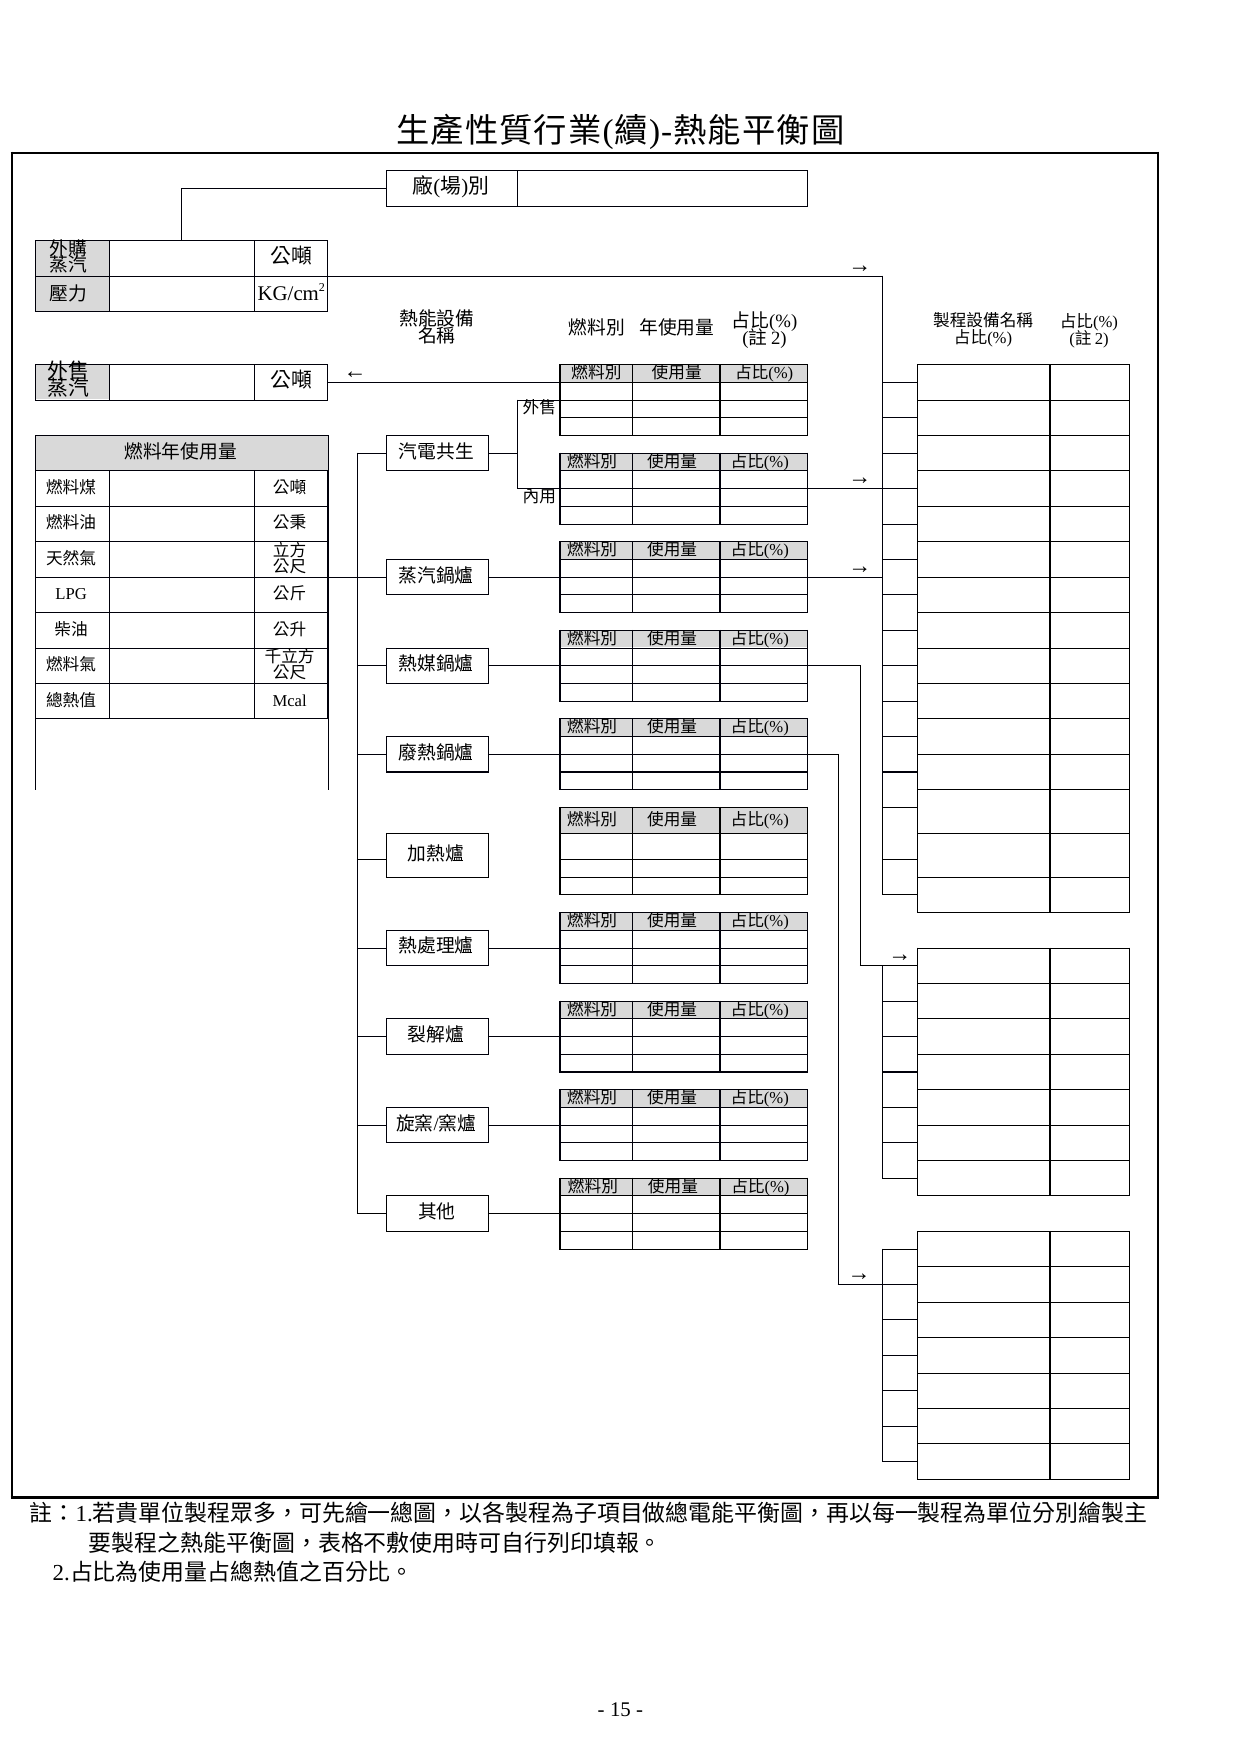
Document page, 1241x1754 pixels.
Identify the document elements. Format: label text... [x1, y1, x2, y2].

table_cell [518, 578, 559, 594]
table_cell [838, 506, 882, 523]
table_cell [328, 1125, 357, 1142]
table_cell [633, 1443, 720, 1461]
table_cell [561, 773, 632, 789]
table_cell [1130, 789, 1157, 807]
table_cell [518, 701, 560, 718]
table_cell [254, 312, 328, 329]
table_cell [883, 648, 917, 665]
table_cell [328, 1355, 357, 1372]
table_cell [561, 595, 632, 612]
table_cell [488, 1071, 518, 1089]
table_cell [182, 189, 254, 206]
table_cell [883, 258, 918, 276]
table_cell [488, 1337, 518, 1355]
table_cell [518, 1054, 559, 1071]
table_cell [1051, 507, 1129, 541]
table_cell [560, 224, 633, 240]
table_cell [254, 1178, 328, 1195]
table_cell [561, 418, 632, 435]
table_cell → [838, 470, 882, 488]
table_cell [13, 754, 35, 771]
table_cell [329, 594, 357, 612]
table_cell [633, 1408, 720, 1426]
table_cell [883, 383, 917, 399]
table_cell [13, 276, 35, 293]
table_cell [489, 736, 518, 754]
table_cell [36, 1461, 109, 1479]
table_cell [328, 1178, 357, 1195]
table_cell [808, 506, 838, 523]
table_cell 使用量 [633, 542, 719, 559]
table_cell [918, 1126, 1049, 1160]
table_cell [110, 719, 193, 736]
table_cell [720, 1408, 808, 1426]
table_cell [808, 1178, 838, 1195]
table_cell 壓力 [36, 277, 109, 311]
table_cell [328, 189, 386, 206]
table_cell [633, 1337, 720, 1355]
table_cell [918, 1232, 1049, 1266]
table_cell [560, 702, 633, 718]
table_cell [883, 506, 917, 523]
table_cell [358, 771, 387, 789]
table_cell [254, 417, 328, 435]
table_cell [518, 1337, 560, 1355]
table_cell [918, 1374, 1049, 1408]
table_cell [110, 329, 254, 347]
table_cell [358, 1089, 387, 1107]
table_cell [561, 1232, 632, 1248]
table_cell [883, 435, 917, 453]
table_cell [918, 276, 1050, 293]
table_cell [254, 1089, 328, 1107]
table_cell [839, 983, 882, 1001]
table_cell [488, 258, 518, 276]
table_header [181, 154, 254, 170]
table_cell [883, 1250, 917, 1266]
table_cell [720, 348, 808, 364]
table_cell [838, 578, 882, 594]
table_cell [488, 894, 518, 912]
table_cell [36, 1266, 109, 1284]
table_cell [13, 1390, 36, 1408]
table_cell [13, 683, 35, 701]
table_cell 燃料別 [561, 1002, 632, 1018]
table_cell [13, 206, 36, 223]
table_cell [328, 1408, 357, 1426]
table_cell [387, 383, 488, 399]
table_cell [918, 1480, 1050, 1496]
table_cell [633, 1232, 719, 1248]
table_cell [358, 1037, 386, 1054]
table_cell [328, 1319, 357, 1337]
table_cell [36, 312, 109, 329]
table_cell 占比(%) [721, 631, 807, 647]
table_cell [358, 1054, 387, 1071]
table_cell [883, 1037, 917, 1054]
table_cell [254, 1355, 328, 1372]
table_cell [328, 1373, 357, 1390]
table_cell [328, 1089, 357, 1107]
table_cell [633, 1284, 720, 1302]
table_cell [808, 612, 838, 630]
table_cell [918, 878, 1049, 912]
table_cell [36, 1178, 109, 1195]
table_cell [1130, 559, 1157, 577]
table_cell [110, 1390, 193, 1408]
table_cell [883, 966, 917, 983]
table_cell 使用量 [633, 1090, 719, 1107]
table_cell [633, 1108, 719, 1124]
table_cell [560, 1479, 633, 1496]
table_cell [918, 755, 1049, 789]
table_cell [518, 1001, 559, 1018]
table_cell [110, 471, 254, 506]
table_cell [1130, 470, 1157, 488]
table_cell 公秉 [255, 507, 327, 541]
table_cell [861, 789, 882, 807]
table_cell [518, 453, 559, 470]
table_cell [883, 293, 918, 311]
table_cell [720, 525, 808, 541]
table_cell [13, 948, 36, 965]
table_cell [560, 1284, 633, 1302]
table_cell [561, 1019, 632, 1036]
table_cell [387, 1001, 488, 1018]
table_cell [883, 170, 918, 188]
table_cell [838, 1390, 882, 1408]
table_cell [488, 1001, 518, 1018]
table_cell [488, 1461, 518, 1479]
table_cell [13, 258, 35, 276]
table_cell [358, 630, 387, 647]
table_cell [1130, 506, 1157, 523]
table_cell [328, 912, 357, 930]
table_cell [13, 382, 35, 399]
table_cell [633, 1073, 720, 1089]
table_cell [110, 312, 254, 329]
table_cell [1051, 834, 1129, 877]
table_cell [633, 613, 720, 630]
table_cell [110, 1195, 193, 1213]
table_cell [838, 1302, 882, 1319]
table_cell [387, 524, 488, 541]
table_cell [357, 435, 386, 453]
table_cell [918, 1090, 1049, 1124]
table_cell 占比(%) [721, 913, 807, 930]
table_cell [358, 877, 387, 894]
table_cell [1129, 240, 1157, 258]
table_cell [1050, 348, 1129, 364]
table_cell [357, 1214, 386, 1231]
table_cell [193, 401, 254, 417]
table_cell [13, 506, 35, 523]
table_cell [193, 1195, 254, 1213]
table_cell 使用量 [633, 365, 719, 382]
table_cell [560, 984, 633, 1001]
table_cell [13, 807, 36, 833]
table_cell [358, 1195, 386, 1213]
table_cell [489, 578, 518, 594]
table_cell [808, 470, 838, 488]
table_cell [13, 417, 36, 435]
table_cell [36, 1302, 109, 1319]
table_cell [861, 754, 882, 771]
table_cell [518, 224, 560, 240]
table_cell [518, 1018, 559, 1036]
table_cell [13, 1319, 36, 1337]
table_cell [488, 524, 518, 541]
table_cell [560, 525, 633, 541]
table_cell [357, 1337, 387, 1355]
table_cell 占比(%) [721, 1002, 807, 1018]
table_cell [721, 666, 807, 683]
table_cell [254, 1461, 328, 1479]
table_cell [808, 1160, 838, 1178]
table_cell 公噸 [255, 471, 327, 506]
table_cell [328, 293, 387, 311]
table_cell [1130, 948, 1157, 965]
table_cell [518, 435, 560, 453]
table_cell [883, 1479, 918, 1496]
text 2.占比為使用量占總熱值之百分比。 [29, 1557, 1162, 1586]
table_cell [808, 912, 838, 930]
table_cell [808, 170, 838, 188]
table_cell [13, 1054, 36, 1071]
table_cell [561, 1214, 632, 1231]
table_cell [1130, 1266, 1157, 1284]
table_cell [883, 1002, 917, 1018]
table_cell [358, 860, 386, 877]
table_cell [488, 470, 517, 488]
table_cell [36, 401, 109, 417]
table_cell [883, 364, 917, 382]
table_cell [387, 966, 488, 983]
table_cell [328, 1284, 357, 1302]
table_cell [808, 329, 838, 347]
table_cell 使用量 [633, 454, 719, 470]
table_cell [918, 1303, 1049, 1337]
table_cell [13, 930, 36, 947]
table_cell [489, 755, 518, 771]
table_cell [328, 417, 357, 435]
table_cell [357, 1373, 387, 1390]
table_cell [489, 1018, 518, 1036]
table_cell [13, 1125, 36, 1142]
table_cell [488, 771, 518, 789]
table_cell [1129, 1479, 1157, 1496]
table_cell [387, 1337, 488, 1355]
table_cell [387, 1160, 488, 1178]
table_cell [13, 1426, 36, 1443]
table_cell [633, 878, 719, 894]
table_cell [720, 240, 808, 258]
table_cell [560, 1355, 633, 1372]
table_cell [883, 577, 917, 594]
table_cell [518, 1037, 559, 1054]
table_cell [387, 983, 488, 1001]
table_cell [358, 983, 387, 1001]
table_cell [328, 1071, 357, 1089]
table_cell [328, 833, 357, 859]
table_cell [518, 1071, 560, 1089]
table_cell [721, 649, 807, 665]
table_cell [488, 383, 518, 399]
table_cell [1050, 276, 1129, 293]
table_cell [1129, 293, 1157, 311]
table_cell [561, 684, 632, 701]
table_cell 占比(%) [721, 808, 807, 833]
table_cell [387, 293, 488, 311]
table_cell [387, 789, 488, 807]
table_cell [1130, 1231, 1157, 1248]
table_cell [329, 771, 357, 789]
table_cell [329, 612, 357, 630]
table_cell [489, 833, 518, 859]
table_cell [839, 1142, 882, 1160]
table_cell [808, 683, 838, 701]
table_cell [387, 224, 488, 240]
table_cell [358, 1160, 387, 1178]
table_cell [720, 984, 808, 1001]
table_cell [838, 435, 882, 453]
table_cell [839, 771, 860, 789]
table_cell [1130, 1319, 1157, 1337]
table_cell [36, 188, 109, 206]
table_cell [1129, 224, 1157, 240]
table_cell [13, 665, 35, 683]
table_cell [838, 224, 883, 240]
table_cell [36, 417, 109, 435]
table_cell [357, 1408, 387, 1426]
table_cell [808, 1213, 838, 1231]
table_cell [110, 578, 254, 612]
table_cell [838, 648, 882, 665]
table_cell [488, 329, 518, 347]
table_cell [1051, 1090, 1129, 1124]
table_cell [193, 417, 254, 435]
table_cell [13, 1213, 36, 1231]
table_cell [918, 913, 1050, 947]
table_cell [387, 506, 488, 523]
table_cell [883, 188, 918, 206]
table_cell [1050, 170, 1129, 188]
table_cell [808, 983, 838, 1001]
table_cell [387, 348, 488, 364]
table_cell [918, 401, 1049, 435]
table_cell 總熱值 [36, 684, 109, 718]
table_cell [488, 277, 518, 293]
table_cell [808, 1231, 838, 1248]
table_cell [358, 594, 387, 612]
table_cell [883, 1462, 917, 1479]
table_cell [387, 1319, 488, 1337]
table_cell [254, 1479, 328, 1496]
table_cell [518, 1266, 560, 1284]
table_cell [329, 718, 357, 736]
table_cell [633, 966, 719, 983]
table_cell [1051, 613, 1129, 647]
table_cell [633, 755, 719, 771]
table_cell [808, 435, 838, 453]
table_cell [1130, 1373, 1157, 1390]
table_cell [633, 1461, 720, 1479]
table_cell [488, 293, 518, 311]
table_cell [36, 1054, 109, 1071]
table_cell [633, 1390, 720, 1408]
table_cell [633, 984, 720, 1001]
table_cell [1051, 542, 1129, 577]
table_cell 立方 公尺 [255, 542, 327, 577]
table_cell [633, 684, 719, 701]
table_cell [808, 489, 838, 506]
table_cell 熱處理爐 [387, 931, 488, 965]
table_cell [358, 789, 387, 807]
table_cell [387, 1249, 488, 1266]
table_cell 燃料別 [561, 365, 632, 382]
table_cell [560, 1443, 633, 1461]
table_cell [110, 1036, 193, 1054]
table_cell [839, 1249, 882, 1266]
table_header [36, 154, 109, 170]
table_cell [883, 983, 917, 1001]
table_cell [36, 170, 109, 188]
table_cell [721, 560, 807, 577]
table_cell [1130, 435, 1157, 453]
table_cell [883, 789, 917, 807]
table_cell [720, 1443, 808, 1461]
table_cell [1130, 894, 1157, 912]
table_cell [721, 1108, 807, 1124]
table_cell [489, 1126, 518, 1142]
table_cell [1130, 364, 1157, 382]
table_cell [387, 878, 488, 894]
table_cell [488, 1408, 518, 1426]
table_cell [633, 1143, 719, 1160]
table_cell [193, 1443, 254, 1461]
table_cell [357, 1443, 387, 1461]
table_cell [357, 400, 387, 417]
table_cell [808, 594, 838, 612]
table_cell [1051, 1055, 1129, 1089]
table_cell [720, 258, 808, 276]
table_cell [254, 1195, 328, 1213]
table_cell [838, 1408, 882, 1426]
table_cell [182, 206, 254, 223]
table_cell [1050, 293, 1129, 311]
table_cell [883, 1108, 917, 1124]
table_cell [633, 949, 719, 965]
table_cell [110, 1071, 193, 1089]
table_cell [808, 833, 838, 859]
table_cell [488, 1302, 518, 1319]
table_cell [721, 931, 807, 947]
table_cell [883, 525, 917, 541]
table_cell [918, 1267, 1049, 1302]
table_cell [633, 258, 720, 276]
table_cell [633, 1196, 719, 1213]
table_cell [839, 1071, 882, 1089]
table_cell [808, 541, 838, 559]
table_cell [1050, 1480, 1129, 1496]
table_cell [518, 1160, 560, 1178]
table_cell [1130, 400, 1157, 417]
table_cell [36, 719, 109, 736]
table_cell [721, 489, 807, 506]
table_cell [488, 1249, 518, 1266]
table_cell [488, 683, 518, 701]
table_cell [254, 1284, 328, 1302]
table_cell [110, 206, 181, 223]
table_cell [518, 736, 559, 754]
table_cell [518, 594, 559, 612]
table_cell [721, 1037, 807, 1054]
table_cell [110, 1125, 193, 1142]
table_cell [1130, 665, 1157, 683]
table_cell [720, 1302, 808, 1319]
table_cell [1051, 1374, 1129, 1408]
table_cell [13, 648, 35, 665]
table_cell [883, 1089, 917, 1107]
table_cell [1050, 224, 1129, 240]
table_cell [1130, 965, 1157, 983]
table_cell [839, 1195, 883, 1213]
table_cell [721, 684, 807, 701]
table_cell [13, 240, 35, 258]
table_cell [883, 718, 917, 736]
table_cell [1130, 1178, 1157, 1195]
table_cell [329, 470, 357, 488]
table_cell [193, 1107, 254, 1124]
table_cell [1130, 683, 1157, 701]
table_cell [329, 578, 357, 594]
table_cell [839, 912, 860, 930]
table_cell [387, 1426, 488, 1443]
table_cell [560, 1390, 633, 1408]
table_cell [883, 1160, 917, 1178]
table_cell [328, 1054, 357, 1071]
table_cell [721, 418, 807, 435]
table_cell [561, 755, 632, 771]
table_cell [110, 1479, 193, 1496]
table_cell [518, 965, 559, 983]
table_cell [633, 895, 720, 912]
table_cell [808, 277, 838, 293]
table_cell [1130, 1036, 1157, 1054]
table_cell [358, 965, 387, 983]
table_cell [839, 1036, 882, 1054]
table_cell [488, 1479, 518, 1496]
table_cell [633, 1161, 720, 1178]
table_cell [110, 736, 193, 754]
table_cell [1130, 612, 1157, 630]
table_cell [13, 630, 35, 647]
table_cell [721, 1214, 807, 1231]
table_cell [918, 1196, 1050, 1231]
table_cell 燃料別 [560, 311, 633, 347]
table_cell [918, 1444, 1049, 1479]
table_cell [518, 648, 559, 665]
table_cell [720, 1390, 808, 1408]
table_cell [883, 1266, 917, 1284]
table_cell [883, 1285, 917, 1302]
table_cell [13, 894, 36, 912]
table_cell [110, 224, 181, 240]
table_cell [110, 1302, 193, 1319]
table_cell [518, 1426, 560, 1443]
table_cell [110, 1160, 193, 1178]
table_cell [633, 931, 719, 947]
table_cell 占比(%) [721, 365, 807, 382]
table_cell [633, 348, 720, 364]
table_cell [633, 578, 719, 594]
table_cell [918, 1019, 1049, 1054]
table_cell [488, 1054, 518, 1071]
table_cell [110, 1018, 193, 1036]
table_cell [357, 1426, 387, 1443]
table_cell [838, 594, 882, 612]
table_cell [518, 1390, 560, 1408]
table_cell [1130, 648, 1157, 665]
table_cell [488, 1231, 518, 1248]
table_cell [193, 1426, 254, 1443]
table_cell [13, 559, 35, 577]
table_cell [193, 1337, 254, 1355]
table_cell [918, 1055, 1049, 1089]
table_cell [518, 1461, 560, 1479]
table_cell [488, 1160, 518, 1178]
table_cell [329, 648, 357, 665]
table_cell [36, 1319, 109, 1337]
table_cell [721, 737, 807, 754]
table_cell [387, 1355, 488, 1372]
table_cell [329, 630, 357, 647]
table_cell [1051, 790, 1129, 833]
table_cell [329, 683, 357, 701]
table_cell [720, 895, 808, 912]
table_cell [561, 931, 632, 947]
table_cell [489, 559, 518, 577]
table_cell [883, 1427, 917, 1443]
table_cell [36, 1355, 109, 1372]
table_cell [838, 329, 882, 347]
table_cell [883, 612, 917, 630]
table_cell [883, 773, 917, 789]
table_cell → [883, 948, 917, 965]
table_cell [488, 612, 518, 630]
table_cell [861, 807, 882, 833]
table_cell [488, 506, 518, 523]
table_cell [883, 912, 918, 930]
table_cell 柴油 [36, 613, 109, 647]
table_cell [720, 790, 808, 807]
table_cell [358, 807, 387, 833]
table_cell [808, 559, 838, 577]
table_cell [358, 578, 386, 594]
table_cell [254, 1054, 328, 1071]
table_cell [254, 1107, 328, 1124]
table_header [633, 154, 720, 170]
table_cell [254, 1426, 328, 1443]
table_cell [560, 1302, 633, 1319]
table_cell [808, 240, 838, 258]
table_cell [918, 348, 1050, 364]
table_cell [328, 348, 387, 364]
table_cell [13, 771, 35, 789]
table_cell [633, 293, 720, 311]
table_cell 蒸汽鍋爐 [387, 560, 488, 594]
table_cell [254, 719, 328, 736]
table_cell [918, 834, 1049, 877]
table_cell [13, 1443, 36, 1461]
table_cell [387, 1178, 488, 1195]
table_cell [13, 541, 35, 559]
table_cell [838, 293, 882, 311]
table_cell [560, 790, 633, 807]
table_cell [329, 524, 357, 541]
table_cell [518, 364, 559, 382]
table_cell [721, 949, 807, 965]
table_header [808, 154, 838, 170]
table_cell [488, 1142, 518, 1160]
table_cell [861, 894, 883, 912]
table_cell 燃料別 [561, 454, 632, 470]
table_cell [839, 754, 860, 771]
table_cell [488, 1355, 518, 1372]
table_cell [808, 417, 838, 435]
table_cell [720, 1337, 808, 1355]
table_cell [387, 207, 488, 223]
table_cell [110, 1319, 193, 1337]
table_cell [488, 789, 518, 807]
table_cell [254, 754, 328, 771]
table_cell [387, 364, 488, 382]
table_cell [254, 1443, 328, 1461]
table_cell [13, 1001, 36, 1018]
table_cell 燃料別 [561, 631, 632, 647]
table_cell [358, 701, 387, 718]
table_cell [1051, 1019, 1129, 1054]
table_cell [110, 1142, 193, 1160]
table_cell [883, 833, 917, 859]
table_cell [13, 983, 36, 1001]
table_cell [633, 471, 719, 488]
table_cell [883, 895, 917, 912]
table_cell [13, 364, 35, 382]
table_cell [918, 507, 1049, 541]
table_cell [254, 206, 328, 223]
table_cell [1129, 930, 1157, 947]
table_cell [1130, 1125, 1157, 1142]
table_cell [1129, 912, 1157, 930]
table_cell [838, 417, 882, 435]
table_cell [13, 1089, 36, 1107]
table_cell [1051, 755, 1129, 789]
table_cell [721, 966, 807, 983]
table_cell [110, 1178, 193, 1195]
table_cell [1130, 577, 1157, 594]
table_cell [1051, 1338, 1129, 1372]
table_cell [518, 1319, 560, 1337]
table_cell [861, 859, 882, 877]
table_cell [254, 348, 328, 364]
table_cell [808, 1443, 838, 1461]
table_cell [36, 1125, 109, 1142]
table_cell [254, 1036, 328, 1054]
table_cell [883, 1231, 917, 1248]
table_cell [838, 701, 860, 718]
table_cell 燃料別 [561, 542, 632, 559]
table_cell [110, 1373, 193, 1390]
table_cell [358, 1001, 387, 1018]
table_cell [357, 1390, 387, 1408]
table_cell [808, 1107, 838, 1124]
table_cell [720, 1161, 808, 1178]
table_cell [329, 506, 357, 523]
table_cell [387, 417, 488, 435]
table_cell [721, 860, 807, 877]
table_cell [838, 453, 882, 470]
table_cell [36, 1071, 109, 1089]
table_cell [808, 1373, 838, 1390]
table_cell [254, 1408, 328, 1426]
table_cell [489, 859, 518, 877]
table_cell [633, 1479, 720, 1496]
table_cell [193, 1373, 254, 1390]
table_cell [488, 364, 518, 382]
table_cell [721, 1232, 807, 1248]
table_cell [328, 1479, 357, 1496]
table_cell [561, 1108, 632, 1124]
table_cell [808, 1089, 838, 1107]
table_cell 燃料別 [561, 1179, 632, 1195]
table_cell [720, 1479, 808, 1496]
table_cell [883, 737, 917, 754]
table_cell [110, 401, 193, 417]
table_cell [488, 224, 518, 240]
table_cell [518, 859, 559, 877]
table_cell [1130, 524, 1157, 541]
table_cell [838, 1461, 883, 1479]
table_cell [883, 489, 917, 506]
table_cell [839, 1054, 882, 1071]
table_cell [808, 1319, 838, 1337]
table_cell [387, 1089, 488, 1107]
table_cell [193, 1408, 254, 1426]
table_cell [839, 1001, 882, 1018]
table_cell [193, 1461, 254, 1479]
table_cell [254, 1266, 328, 1284]
table_cell [839, 1018, 882, 1036]
table_cell [110, 365, 254, 399]
table_cell [1130, 754, 1157, 771]
table_cell [488, 594, 518, 612]
table_cell [518, 1302, 560, 1319]
table_cell [1129, 170, 1157, 188]
table_cell [838, 1285, 882, 1302]
table_cell [883, 1302, 917, 1319]
table_cell [720, 1426, 808, 1443]
table_cell [36, 1036, 109, 1054]
table_cell [838, 364, 882, 382]
table_cell [561, 1055, 632, 1071]
table_cell [1130, 417, 1157, 435]
table_cell [13, 1142, 36, 1160]
table_cell [13, 612, 35, 630]
table_cell [839, 965, 882, 983]
table_cell [193, 1249, 254, 1266]
table_cell [13, 1160, 36, 1178]
table_cell [839, 1178, 883, 1195]
table_cell [193, 1302, 254, 1319]
table_cell [808, 1266, 838, 1284]
table_cell [518, 894, 560, 912]
table_cell [918, 578, 1049, 612]
table_cell [358, 1071, 387, 1089]
table_cell [1130, 1355, 1157, 1372]
table_cell [561, 949, 632, 965]
table_cell [883, 348, 918, 364]
table_cell [808, 1302, 838, 1319]
table_cell [808, 1142, 838, 1160]
table_header [918, 154, 1050, 170]
table_cell [518, 207, 560, 223]
table_header [110, 154, 181, 170]
table_cell [329, 453, 357, 470]
table_cell [193, 1054, 254, 1071]
table_cell [883, 1195, 918, 1213]
table_cell [254, 1249, 328, 1266]
table_cell [518, 789, 560, 807]
table_cell [36, 754, 109, 771]
table_cell [518, 258, 560, 276]
table_cell 旋窯/窯爐 [387, 1108, 488, 1142]
table_cell [488, 488, 518, 506]
table_cell [633, 224, 720, 240]
table_cell [808, 224, 838, 240]
table_cell [13, 348, 36, 364]
table_cell [357, 1284, 387, 1302]
table_header [838, 154, 883, 170]
table_cell [193, 1178, 254, 1195]
table_cell [193, 1231, 254, 1248]
table_cell [387, 277, 488, 293]
table_cell [720, 436, 808, 453]
table_cell [561, 1126, 632, 1142]
table_cell [808, 1355, 838, 1372]
table_cell [838, 382, 882, 399]
table_cell [561, 666, 632, 683]
table_cell [1051, 1303, 1129, 1337]
table_cell [358, 949, 386, 965]
table_cell [518, 1142, 559, 1160]
table_cell [560, 207, 633, 223]
table_cell [883, 560, 917, 577]
table_cell [808, 1426, 838, 1443]
table_cell 公噸 [255, 241, 327, 276]
table_cell [110, 613, 254, 647]
table_cell [838, 1426, 882, 1443]
table_cell [518, 329, 560, 347]
table_cell [193, 1213, 254, 1231]
table_cell 外購 蒸汽 [36, 241, 109, 276]
table_cell [358, 683, 387, 701]
table_cell [328, 1461, 357, 1479]
text 生產性質行業(續)-熱能平衡圖 [148, 103, 1092, 152]
table_cell [1051, 684, 1129, 718]
table_cell [328, 258, 387, 276]
table_cell [110, 1249, 193, 1266]
table_cell [518, 240, 560, 258]
table_cell [358, 1142, 387, 1160]
table_cell [721, 878, 807, 894]
table_cell [808, 789, 838, 807]
table_cell [633, 1126, 719, 1142]
table_cell [357, 1231, 387, 1248]
table_cell [861, 930, 883, 947]
table_cell 占比(%) [721, 454, 807, 470]
table_cell [357, 1249, 387, 1266]
table_cell [918, 684, 1049, 718]
table_cell [358, 930, 386, 947]
table_cell [808, 1284, 838, 1302]
table_cell 年使用量 [633, 311, 720, 347]
table_cell 使用量 [633, 1179, 719, 1195]
table_cell [13, 453, 35, 470]
table_cell [387, 807, 488, 833]
table_cell [518, 1107, 559, 1124]
table_cell [254, 401, 328, 417]
table_cell [883, 224, 918, 240]
table_cell [633, 1037, 719, 1054]
table_cell [488, 983, 518, 1001]
table_cell [328, 930, 357, 947]
table_cell [328, 1443, 357, 1461]
table_cell [358, 524, 387, 541]
table_cell [839, 930, 860, 947]
table_cell [13, 170, 36, 188]
table_cell [808, 859, 838, 877]
table_cell [633, 489, 719, 506]
table_cell [918, 613, 1049, 647]
table_cell [518, 1373, 560, 1390]
table_cell [633, 1250, 720, 1266]
table_cell [518, 949, 559, 965]
table_cell [633, 1055, 719, 1071]
table_cell [254, 736, 328, 754]
table_cell [36, 206, 109, 223]
table_cell [328, 789, 357, 807]
table_cell [861, 683, 882, 701]
table_cell [1130, 1001, 1157, 1018]
table_cell [488, 630, 518, 647]
table_cell [328, 1001, 357, 1018]
table_cell [518, 912, 559, 930]
table_cell [254, 224, 328, 240]
table_cell [918, 790, 1049, 833]
table_cell [387, 718, 488, 736]
table_cell [808, 1001, 838, 1018]
table_cell [1050, 206, 1129, 223]
table_cell [110, 1213, 193, 1231]
table_cell [13, 1408, 36, 1426]
table_cell [518, 470, 559, 488]
table_cell [489, 1037, 518, 1054]
table_cell [488, 400, 517, 417]
table_cell [328, 277, 387, 293]
table_cell [254, 170, 328, 188]
table_cell [561, 1196, 632, 1213]
table_cell [357, 383, 387, 399]
table_cell [808, 718, 838, 736]
table_cell [110, 1355, 193, 1372]
table_cell [110, 348, 254, 364]
table_cell [358, 559, 386, 577]
table_cell 燃料別 [561, 808, 632, 833]
table_cell [518, 417, 559, 435]
table_cell [488, 240, 518, 258]
table_cell [1130, 833, 1157, 859]
table_cell 公升 [255, 613, 327, 647]
table_cell [110, 542, 254, 577]
table_cell [36, 771, 328, 1018]
table_cell [193, 1284, 254, 1302]
table_cell [13, 1266, 36, 1284]
table_cell [1130, 1337, 1157, 1355]
table_cell [883, 860, 917, 877]
table_cell [518, 807, 559, 833]
table_cell [918, 1409, 1049, 1443]
table_cell [918, 206, 1050, 223]
table_cell [13, 1249, 36, 1266]
table_cell [110, 1461, 193, 1479]
table_cell 燃料別 [561, 913, 632, 930]
table_cell [358, 541, 387, 559]
table_cell [488, 965, 518, 983]
table_cell [808, 311, 838, 329]
table_cell [560, 1161, 633, 1178]
table_cell [387, 701, 488, 718]
table_cell [182, 224, 254, 240]
table_cell [560, 293, 633, 311]
table_cell [561, 560, 632, 577]
table_cell [518, 630, 559, 647]
table_cell [1130, 1408, 1157, 1426]
table_cell [110, 1443, 193, 1461]
table_cell [560, 1461, 633, 1479]
table_cell [808, 364, 838, 382]
table_cell [560, 1250, 633, 1266]
table_cell [808, 965, 838, 983]
table_cell [720, 224, 808, 240]
table_cell [839, 948, 860, 965]
table_cell [518, 1408, 560, 1426]
table_header [1129, 154, 1157, 170]
table_cell [883, 631, 917, 647]
table_cell [387, 258, 488, 276]
table_cell [358, 506, 387, 523]
table_cell [633, 1426, 720, 1443]
table_cell [518, 348, 560, 364]
table_cell [254, 1018, 328, 1036]
table_cell [883, 754, 917, 771]
table_header [883, 154, 918, 170]
table_cell [518, 930, 559, 947]
table_cell [518, 293, 560, 311]
table_cell [560, 613, 633, 630]
table_cell [518, 559, 559, 577]
table_cell [193, 1018, 254, 1036]
table_cell [518, 1249, 560, 1266]
table_cell [518, 1089, 559, 1107]
table_cell [808, 1125, 838, 1142]
table_cell [387, 684, 488, 701]
table_cell [839, 859, 860, 877]
table_cell [328, 240, 387, 258]
table_cell [488, 1443, 518, 1461]
table_cell [1130, 718, 1157, 736]
table_cell [1051, 878, 1129, 912]
table_cell [36, 1426, 109, 1443]
table_cell [883, 276, 918, 293]
table_cell [358, 454, 386, 470]
table_cell [328, 311, 387, 329]
table_cell [633, 383, 719, 399]
table_cell [560, 895, 633, 912]
table_cell [1051, 1444, 1129, 1479]
table_cell [488, 348, 518, 364]
table_cell [808, 755, 838, 771]
table_cell [883, 400, 917, 417]
table_cell [358, 755, 386, 771]
table_cell [13, 188, 36, 206]
table_cell [387, 1055, 488, 1071]
table_cell 廠(場)別 [387, 171, 517, 206]
table_cell [1051, 401, 1129, 435]
table_cell 加熱爐 [387, 834, 488, 877]
table_cell → [838, 559, 882, 577]
table_cell [518, 541, 559, 559]
table_cell Mcal [255, 684, 327, 718]
table_cell 燃料別 [561, 719, 632, 736]
table_cell [13, 1355, 36, 1372]
table_cell [518, 1479, 560, 1496]
table_cell [488, 417, 517, 435]
table_cell [720, 1073, 808, 1089]
table_cell [193, 1125, 254, 1142]
table_cell [918, 649, 1049, 683]
table_cell [808, 206, 838, 223]
table_cell [1130, 1142, 1157, 1160]
table_cell [861, 771, 882, 789]
table_cell LPG [36, 578, 109, 612]
table_cell [808, 1249, 838, 1266]
table_cell [518, 506, 559, 523]
table_cell [13, 400, 36, 417]
table_cell 外售 [518, 401, 559, 417]
table_header [560, 154, 633, 170]
table_cell [13, 965, 36, 983]
table_cell [193, 1142, 254, 1160]
table_cell 燃料別 [561, 1090, 632, 1107]
table_cell [838, 311, 882, 329]
table_cell [883, 1179, 917, 1195]
table_cell [1130, 1249, 1157, 1266]
table_cell [561, 401, 632, 417]
table_cell [488, 207, 518, 223]
table_cell [633, 860, 719, 877]
table_cell [633, 773, 719, 789]
table_cell [488, 1178, 518, 1195]
table_cell 內用 [518, 489, 559, 506]
table_cell [13, 1195, 36, 1213]
table_cell [721, 507, 807, 523]
table_cell [518, 1195, 559, 1213]
table_cell [36, 1249, 109, 1266]
table_cell [329, 435, 357, 453]
table_cell [518, 833, 559, 859]
table_cell [13, 1036, 36, 1054]
table_cell [1130, 1107, 1157, 1124]
table_cell [808, 348, 838, 364]
table_cell [36, 1231, 109, 1248]
table_cell [1051, 365, 1129, 399]
table_cell [489, 1107, 518, 1124]
table_cell [329, 488, 357, 506]
table_cell [13, 833, 36, 859]
table_cell [193, 754, 254, 771]
table_cell [387, 894, 488, 912]
table_cell [808, 1337, 838, 1355]
table_header [13, 154, 36, 170]
table_cell [181, 170, 254, 188]
table_cell [110, 684, 254, 718]
table_cell [36, 224, 109, 240]
table_cell [518, 1443, 560, 1461]
table_cell [838, 1337, 882, 1355]
table_cell [328, 859, 357, 877]
table_cell [1129, 329, 1157, 347]
table_cell [13, 1479, 36, 1496]
table_cell [358, 1107, 386, 1124]
table_cell [1130, 382, 1157, 399]
table_cell [1129, 206, 1157, 223]
table_cell 燃料年使用量 [36, 436, 328, 470]
table_cell [328, 1249, 357, 1266]
table_cell [808, 877, 838, 894]
table_cell [328, 400, 357, 417]
table_cell [633, 1266, 720, 1284]
table_cell [193, 1319, 254, 1337]
table_cell [1130, 771, 1157, 789]
table_cell [838, 683, 860, 701]
table_cell [518, 383, 559, 399]
table_cell [254, 1071, 328, 1089]
table_cell 占比(%) [721, 1090, 807, 1107]
table_cell [13, 736, 35, 754]
table_cell [357, 1319, 387, 1337]
table_cell [328, 983, 357, 1001]
table_cell [328, 1018, 357, 1036]
table_cell [883, 1356, 917, 1372]
table_cell [387, 1479, 488, 1496]
table_cell [1051, 1267, 1129, 1302]
table_cell [110, 1231, 193, 1248]
table_cell [720, 277, 808, 293]
table_cell [13, 1461, 36, 1479]
table_cell [1051, 649, 1129, 683]
table_cell [633, 240, 720, 258]
table_cell [254, 1390, 328, 1408]
table_cell [560, 1426, 633, 1443]
table_cell [1050, 188, 1129, 206]
table_cell [254, 1213, 328, 1231]
table_cell 熱媒鍋爐 [387, 649, 488, 683]
table_cell → [838, 258, 883, 276]
table_cell [838, 524, 882, 541]
table_cell [358, 488, 387, 506]
table_cell [358, 648, 386, 665]
table_cell [633, 277, 720, 293]
table_cell [1130, 630, 1157, 647]
table_cell [633, 666, 719, 683]
table_cell [918, 293, 1050, 311]
table_cell [328, 1160, 357, 1178]
table_cell [193, 1390, 254, 1408]
table_cell [193, 1479, 254, 1496]
table_cell [1130, 453, 1157, 470]
table_cell [883, 206, 918, 223]
table_cell [808, 894, 838, 912]
table_cell [518, 1178, 559, 1195]
table_cell [518, 1355, 560, 1372]
table_cell [721, 401, 807, 417]
table_cell [328, 1231, 357, 1248]
table_cell 使用量 [633, 719, 719, 736]
table_cell [838, 240, 883, 258]
table_cell [883, 1054, 917, 1071]
table_cell [193, 1160, 254, 1178]
table_cell [518, 612, 560, 630]
table_cell [1050, 240, 1129, 258]
table_cell [193, 1089, 254, 1107]
table_cell [633, 790, 720, 807]
table_cell [328, 1213, 357, 1231]
table_cell [36, 1213, 109, 1231]
table_cell [838, 206, 883, 223]
table_cell 使用量 [633, 1002, 719, 1018]
table_cell [633, 1355, 720, 1372]
table_cell [1050, 1196, 1129, 1231]
table_cell [839, 1125, 882, 1142]
table_cell [254, 1142, 328, 1160]
table_cell [721, 383, 807, 399]
table_cell [488, 541, 518, 559]
table_cell [883, 454, 917, 470]
table_cell [328, 206, 387, 223]
table_cell [518, 524, 560, 541]
table_cell [883, 240, 918, 258]
table_cell [561, 471, 632, 488]
table_cell [387, 488, 488, 506]
table_cell [633, 207, 720, 223]
table_cell [633, 737, 719, 754]
table_cell [633, 401, 719, 417]
table_cell [13, 877, 36, 894]
table_cell [387, 1443, 488, 1461]
table_cell [358, 1126, 386, 1142]
table_cell [721, 1055, 807, 1071]
table_cell [883, 1320, 917, 1337]
table_cell [329, 559, 357, 577]
table_cell [358, 894, 387, 912]
table_cell [488, 701, 518, 718]
table_cell [1050, 258, 1129, 276]
table_cell [489, 930, 518, 947]
table_cell [883, 683, 917, 701]
table_header [1050, 154, 1129, 170]
table_cell [721, 578, 807, 594]
table_cell [808, 578, 838, 594]
table_cell [387, 612, 488, 630]
table_cell [13, 701, 35, 718]
table_cell [633, 1319, 720, 1337]
table_cell [13, 718, 35, 736]
table_cell [518, 1231, 559, 1248]
table_cell [254, 1160, 328, 1178]
table_cell [883, 1337, 917, 1355]
table_cell 使用量 [633, 631, 719, 647]
table_cell [110, 1107, 193, 1124]
table_cell [720, 1250, 808, 1266]
table_cell [1130, 541, 1157, 559]
table_cell 占比(%) (註2) [720, 311, 808, 347]
table_cell [560, 277, 633, 293]
table_cell [883, 541, 917, 559]
table_cell [721, 834, 807, 859]
table_cell [110, 170, 181, 188]
table_cell [328, 1426, 357, 1443]
table_cell [561, 507, 632, 523]
table_cell [36, 1195, 109, 1213]
table_cell [633, 418, 719, 435]
table_cell [328, 948, 357, 965]
table_cell [329, 701, 357, 718]
table_cell [1051, 984, 1129, 1018]
table_cell [918, 365, 1049, 399]
table_cell 燃料煤 [36, 471, 109, 506]
table_cell [633, 1373, 720, 1390]
table_cell [808, 453, 838, 470]
table_header [720, 154, 808, 170]
table_cell [36, 348, 109, 364]
table_cell [328, 1195, 357, 1213]
table_cell [720, 613, 808, 630]
table_cell [13, 224, 36, 240]
table_cell [721, 1196, 807, 1213]
table_cell [518, 1284, 560, 1302]
table_cell [328, 329, 387, 347]
table_cell [193, 1355, 254, 1372]
table_cell [110, 417, 193, 435]
table_cell [883, 877, 917, 894]
table_cell [488, 1266, 518, 1284]
table_cell 公噸 [255, 365, 327, 399]
table_cell [633, 507, 719, 523]
table_cell [13, 524, 35, 541]
table_cell [838, 1355, 882, 1372]
table_cell [13, 1018, 36, 1036]
table_cell [838, 1443, 882, 1461]
table_cell [808, 524, 838, 541]
table_cell [808, 1408, 838, 1426]
table_cell [561, 1143, 632, 1160]
table_cell [254, 329, 328, 347]
table_cell [883, 1443, 917, 1461]
table_cell [518, 755, 559, 771]
table_cell [560, 1337, 633, 1355]
table_cell [1051, 436, 1129, 470]
table_cell [36, 1390, 109, 1408]
table_cell [861, 948, 883, 965]
table_cell [328, 224, 387, 240]
table_cell [387, 1302, 488, 1319]
table_cell [1130, 594, 1157, 612]
table_cell [518, 277, 560, 293]
table_cell 廢熱鍋爐 [387, 737, 488, 771]
table_cell [808, 701, 838, 718]
table_cell [808, 807, 838, 833]
table_cell [883, 1373, 917, 1390]
table_cell [808, 1054, 838, 1071]
table_cell [1051, 1232, 1129, 1266]
table_cell [808, 948, 838, 965]
table_cell [387, 773, 488, 789]
table_cell [808, 736, 838, 754]
table_cell [1051, 949, 1129, 983]
table_cell [193, 1071, 254, 1089]
table_cell [489, 435, 517, 453]
table_cell [329, 754, 357, 771]
table_cell [721, 773, 807, 789]
table_header [488, 154, 518, 170]
table_cell 外售 蒸汽 [36, 365, 109, 399]
table_cell [883, 666, 917, 683]
table_cell [489, 1195, 518, 1213]
table_cell 使用量 [633, 808, 719, 833]
table_cell [488, 877, 518, 894]
table_cell [883, 418, 917, 435]
table_cell [328, 894, 357, 912]
table_cell [633, 1019, 719, 1036]
table_cell [838, 612, 882, 630]
table_cell [1051, 471, 1129, 506]
table_cell [518, 666, 559, 683]
table_cell [561, 649, 632, 665]
table_cell [36, 1018, 109, 1036]
table_cell [839, 1107, 882, 1124]
table_cell [839, 789, 860, 807]
table_cell [13, 1373, 36, 1390]
table_cell [883, 595, 917, 612]
table_cell [839, 877, 860, 894]
table_cell [489, 1214, 518, 1231]
table_cell [1130, 1018, 1157, 1036]
table_cell [838, 277, 882, 293]
table_cell [1130, 1302, 1157, 1319]
table_cell [329, 541, 357, 559]
table_cell [358, 666, 386, 683]
table_cell [13, 1071, 36, 1089]
table_cell [110, 1266, 193, 1284]
table_cell 裂解爐 [387, 1019, 488, 1054]
table_cell [13, 594, 35, 612]
table_cell [561, 383, 632, 399]
table_cell [1129, 258, 1157, 276]
table_cell [918, 258, 1050, 276]
table_cell [13, 435, 35, 453]
table_cell [839, 1160, 882, 1178]
table_cell [254, 189, 328, 206]
table_cell [254, 1319, 328, 1337]
table_cell [883, 1018, 917, 1036]
table_cell [561, 860, 632, 877]
table_cell [110, 649, 254, 683]
table_cell 其他 [387, 1196, 488, 1231]
table_cell [254, 1231, 328, 1248]
table_cell [518, 311, 560, 329]
table_cell [358, 833, 386, 859]
table_cell [861, 701, 882, 718]
table_cell [110, 188, 181, 206]
table_cell [839, 1213, 883, 1231]
table_cell [13, 329, 36, 347]
table_cell [110, 1408, 193, 1426]
table_cell [110, 1054, 193, 1071]
table_cell [328, 1036, 357, 1054]
table_cell [387, 630, 488, 647]
table_cell [1130, 1390, 1157, 1408]
table_cell [839, 807, 860, 833]
table_cell [36, 1337, 109, 1355]
table_cell [560, 436, 633, 453]
table_cell [329, 665, 357, 683]
table_cell [1129, 276, 1157, 293]
table_cell [561, 1037, 632, 1054]
table_cell [560, 1408, 633, 1426]
table_cell [633, 560, 719, 577]
table_cell [488, 807, 518, 833]
table_cell [488, 1089, 518, 1107]
table_cell [720, 1319, 808, 1337]
table_cell [808, 630, 838, 647]
table_cell [720, 1266, 808, 1284]
table_cell [918, 1161, 1049, 1195]
table_cell [1129, 1213, 1157, 1231]
table_cell [1051, 1409, 1129, 1443]
table_cell [1130, 1461, 1157, 1479]
table_cell [883, 1125, 917, 1142]
table_cell [883, 808, 917, 833]
table_cell 千立方 公尺 [255, 649, 327, 683]
table_cell [358, 736, 386, 754]
table_cell [387, 1284, 488, 1302]
table_cell ← [328, 364, 387, 382]
table_cell [838, 736, 860, 754]
table_header [518, 154, 560, 170]
table_cell [808, 771, 838, 789]
table_cell [838, 541, 882, 559]
table_cell [387, 541, 488, 559]
table_cell 製程設備名稱 占比(%) [918, 311, 1050, 347]
table_cell [36, 736, 109, 754]
table_cell [633, 525, 720, 541]
table_cell 燃料氣 [36, 649, 109, 683]
table_cell [839, 1231, 883, 1248]
table_cell 燃料油 [36, 507, 109, 541]
table_cell [110, 277, 254, 311]
table_cell [721, 595, 807, 612]
table_cell [328, 170, 386, 188]
table_cell [838, 170, 883, 188]
table_cell [328, 877, 357, 894]
table_cell [918, 1338, 1049, 1372]
table_cell [808, 1390, 838, 1408]
table_cell [36, 329, 109, 347]
table_cell [883, 329, 918, 347]
table_cell [387, 1071, 488, 1089]
table_cell [720, 1373, 808, 1390]
table_cell [387, 400, 488, 417]
table_cell [838, 1479, 883, 1496]
table_cell [1130, 877, 1157, 894]
table_cell [883, 1073, 917, 1089]
table_cell [13, 1284, 36, 1302]
table_cell [1129, 311, 1157, 329]
table_cell [489, 648, 518, 665]
table_cell [1130, 1443, 1157, 1461]
table_cell [838, 188, 883, 206]
table_cell [518, 1126, 559, 1142]
table_cell [838, 348, 882, 364]
table_cell [489, 949, 518, 965]
table_cell [518, 1214, 559, 1231]
table_cell [861, 736, 882, 754]
table_cell [1051, 1161, 1129, 1195]
table_cell [1130, 807, 1157, 833]
table_cell [358, 470, 387, 488]
table_cell [1129, 188, 1157, 206]
table_cell [561, 578, 632, 594]
table_cell [488, 1373, 518, 1390]
table_cell [838, 489, 882, 506]
table_cell [489, 666, 518, 683]
table_cell [36, 1284, 109, 1302]
table_cell [838, 630, 882, 647]
table_cell → [839, 1266, 882, 1284]
table_cell [633, 834, 719, 859]
table_cell [720, 293, 808, 311]
table_cell 占比(%) [721, 1179, 807, 1195]
table_cell [560, 240, 633, 258]
table_cell [357, 417, 387, 435]
table_cell [838, 1319, 882, 1337]
table_cell [560, 258, 633, 276]
table_cell 公斤 [255, 578, 327, 612]
table_cell [518, 983, 560, 1001]
table_cell [838, 400, 882, 417]
table_cell [328, 1302, 357, 1319]
table_cell [1129, 348, 1157, 364]
table_cell [328, 1266, 357, 1284]
table_cell [883, 1213, 918, 1231]
table_cell [561, 489, 632, 506]
table_cell [1130, 1054, 1157, 1071]
table_cell [328, 1107, 357, 1124]
table_cell [328, 1337, 357, 1355]
table_cell 使用量 [633, 913, 719, 930]
table_cell [387, 240, 488, 258]
table_cell [1129, 1195, 1157, 1213]
table_cell [387, 1461, 488, 1479]
table_cell [861, 877, 882, 894]
table_cell [918, 471, 1049, 506]
table_cell [13, 1178, 36, 1195]
table_cell [720, 207, 808, 223]
table_cell [36, 1089, 109, 1107]
table_cell [1130, 1089, 1157, 1107]
table_cell [36, 1142, 109, 1160]
table_cell [387, 912, 488, 930]
table_cell [808, 930, 838, 947]
table_cell [720, 1461, 808, 1479]
table_cell [839, 833, 860, 859]
table_cell [633, 595, 719, 612]
table_cell [918, 542, 1049, 577]
table_cell [883, 702, 917, 718]
table_header [387, 154, 488, 170]
table_cell [721, 1143, 807, 1160]
table_cell [328, 1142, 357, 1160]
table_cell [633, 702, 720, 718]
table_cell [808, 293, 838, 311]
table_cell [193, 736, 254, 754]
table_cell [328, 1390, 357, 1408]
table_cell [13, 311, 36, 329]
table_cell [1130, 983, 1157, 1001]
table_cell [561, 834, 632, 859]
table_cell [1130, 1426, 1157, 1443]
table_cell [488, 1319, 518, 1337]
table_cell 天然氣 [36, 542, 109, 577]
table_cell [918, 188, 1050, 206]
table_cell [720, 1355, 808, 1372]
table_cell [518, 771, 559, 789]
table_cell [1130, 488, 1157, 506]
table_cell [357, 1302, 387, 1319]
table_cell [918, 240, 1050, 258]
table_cell [808, 188, 838, 206]
table_cell [387, 1373, 488, 1390]
table_cell [918, 170, 1050, 188]
table_cell 占比(%) [721, 719, 807, 736]
table_cell [488, 311, 518, 329]
table_cell [13, 488, 35, 506]
table_cell [633, 1214, 719, 1231]
table_cell [918, 224, 1050, 240]
table_cell [633, 436, 720, 453]
table_cell [13, 470, 35, 488]
table_cell [1051, 719, 1129, 754]
table_cell [358, 912, 387, 930]
table_cell [838, 1373, 882, 1390]
table_cell [918, 949, 1049, 983]
table_cell [387, 1232, 488, 1248]
table_cell [489, 454, 517, 470]
table_cell [36, 1373, 109, 1390]
table_cell [861, 912, 883, 930]
table_cell [808, 1461, 838, 1479]
table_cell [721, 471, 807, 488]
table_cell [808, 400, 838, 417]
table_cell [561, 737, 632, 754]
table_cell [13, 859, 36, 877]
table_cell [254, 1125, 328, 1142]
table_cell [560, 1266, 633, 1284]
table_cell [387, 1408, 488, 1426]
table_cell [808, 666, 838, 683]
table_cell [387, 471, 488, 488]
table_cell [254, 1302, 328, 1319]
table_cell 占比(%) (註2) [1050, 311, 1129, 347]
table_cell [488, 912, 518, 930]
table_cell [358, 1178, 387, 1195]
table_cell [387, 1143, 488, 1160]
table_cell [357, 1461, 387, 1479]
table_cell [110, 507, 254, 541]
table_cell [808, 648, 838, 665]
table_cell [918, 984, 1049, 1018]
table_cell [193, 1036, 254, 1054]
table_cell [1130, 701, 1157, 718]
text 註：1.若貴單位製程眾多，可先繪一總圖，以各製程為子項目做總電能平衡圖，再以每一製程為單位分別繪製主要製程之熱能平衡圖，表格不敷使用時可自行列印填報。 [29, 1498, 1162, 1557]
table_cell [110, 241, 254, 276]
table_cell [1130, 1071, 1157, 1089]
table_cell [358, 612, 387, 630]
table_header [328, 154, 387, 170]
table_cell [254, 1373, 328, 1390]
table_cell [1130, 859, 1157, 877]
table_header [254, 154, 328, 170]
table_cell [518, 683, 559, 701]
table_cell [838, 718, 860, 736]
table_cell [518, 718, 559, 736]
table_cell [36, 1408, 109, 1426]
table_cell [883, 1143, 917, 1160]
table_cell [328, 807, 357, 833]
table_cell [357, 1479, 387, 1496]
table_cell [883, 470, 917, 488]
table_cell [254, 1337, 328, 1355]
table_cell [1050, 913, 1129, 947]
table_cell [13, 293, 35, 311]
table_cell [518, 877, 559, 894]
table_cell [720, 1284, 808, 1302]
table_cell [560, 1319, 633, 1337]
table_cell [193, 1266, 254, 1284]
table_cell [883, 930, 918, 947]
table_cell [839, 894, 860, 912]
table_cell [561, 966, 632, 983]
table_cell [918, 719, 1049, 754]
table_cell [357, 1355, 387, 1372]
table_cell [13, 789, 36, 807]
table_cell [36, 1479, 109, 1496]
table_cell [358, 718, 387, 736]
table_cell [808, 1479, 838, 1496]
table_cell [357, 1266, 387, 1284]
table_cell [387, 1266, 488, 1284]
table_cell [488, 1390, 518, 1408]
table_cell [720, 702, 808, 718]
table_cell KG/cm2 [255, 277, 327, 311]
table_cell [110, 1284, 193, 1302]
table_cell [838, 666, 860, 683]
table_cell [110, 1337, 193, 1355]
table_cell [861, 833, 882, 859]
table_cell [560, 1373, 633, 1390]
table_cell [561, 878, 632, 894]
table_cell [36, 1107, 109, 1124]
table_cell [36, 1443, 109, 1461]
table_cell [110, 1089, 193, 1107]
table_cell [721, 755, 807, 771]
table_cell [560, 1073, 633, 1089]
table_cell 占比(%) [721, 542, 807, 559]
table_cell [13, 1302, 36, 1319]
table_cell [488, 1284, 518, 1302]
table_cell [36, 1160, 109, 1178]
table_cell [13, 1231, 36, 1248]
table_cell 汽電共生 [387, 436, 488, 470]
table_cell [329, 736, 357, 754]
table_cell [808, 258, 838, 276]
table_cell [488, 718, 518, 736]
table_cell [328, 383, 357, 399]
table_cell [721, 1126, 807, 1142]
table_cell [387, 1390, 488, 1408]
table_cell [861, 665, 882, 683]
table_cell [883, 1391, 917, 1408]
table_cell [633, 649, 719, 665]
table_cell [1130, 736, 1157, 754]
table_cell [387, 595, 488, 612]
table_cell [883, 311, 918, 329]
table_cell [1051, 578, 1129, 612]
table_cell [110, 754, 193, 771]
table_cell [1130, 1284, 1157, 1302]
table_cell [488, 1426, 518, 1443]
table_cell [808, 1071, 838, 1089]
table_cell [1130, 1160, 1157, 1178]
table_cell [328, 965, 357, 983]
table_cell [13, 577, 35, 594]
table_cell 熱能設備名稱 [387, 311, 488, 347]
table_cell [13, 1337, 36, 1355]
table_cell [13, 1107, 36, 1124]
table_cell [633, 1302, 720, 1319]
table_cell [518, 171, 807, 206]
table_cell [861, 718, 882, 736]
table_cell [808, 382, 838, 399]
table_cell [883, 1408, 917, 1426]
table_cell [839, 1089, 882, 1107]
table_cell [110, 1426, 193, 1443]
table_cell [808, 1018, 838, 1036]
table_cell [808, 1036, 838, 1054]
table_cell [808, 1195, 838, 1213]
table_cell [1051, 1126, 1129, 1160]
table_cell [13, 912, 36, 930]
table_cell [358, 1018, 386, 1036]
table_cell [193, 719, 254, 736]
table_cell [918, 436, 1049, 470]
table_cell [560, 348, 633, 364]
table_cell [721, 1019, 807, 1036]
